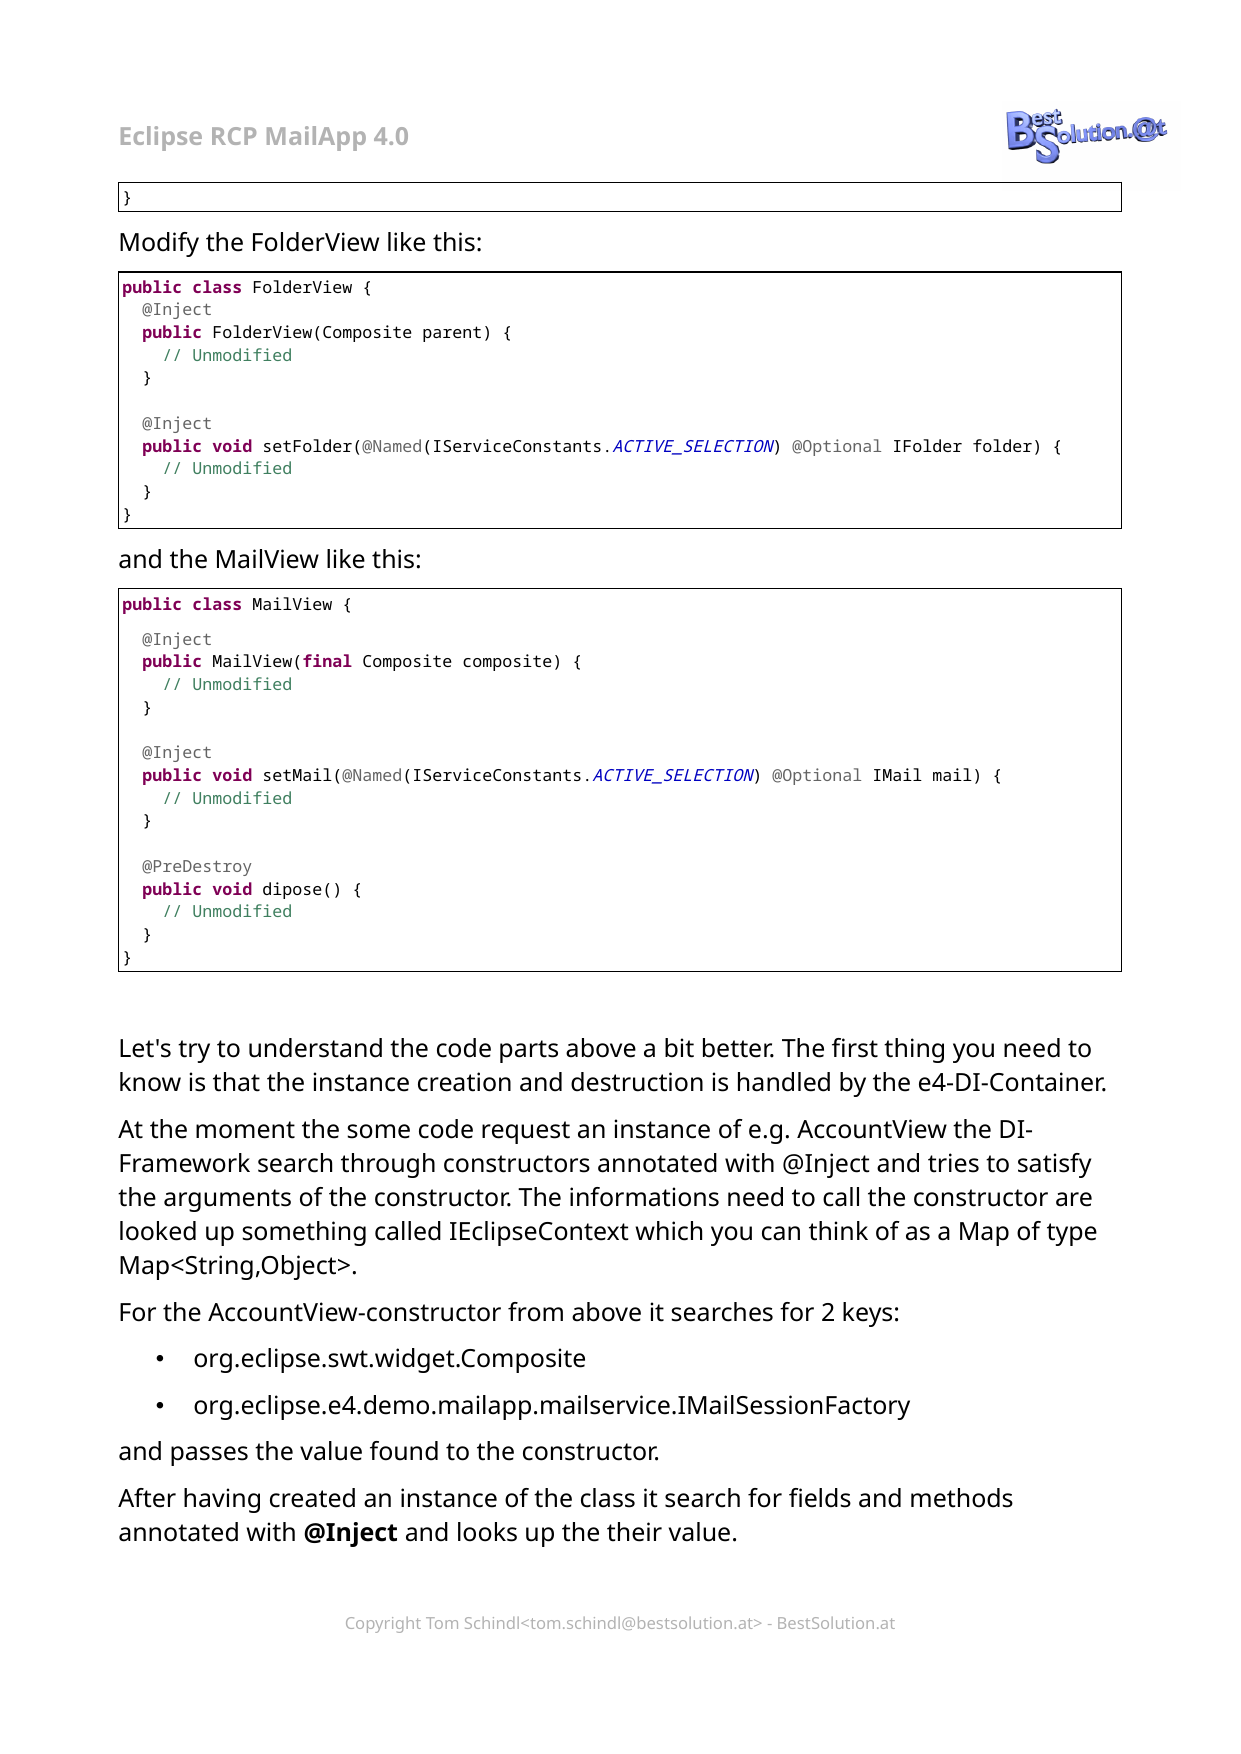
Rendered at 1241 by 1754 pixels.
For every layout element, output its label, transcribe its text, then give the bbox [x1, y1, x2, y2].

text } [119, 183, 1121, 211]
list org.eclipse.e4.demo.mailapp.mailservice.IMailSessionFactory [156, 1387, 1122, 1422]
text For the AccountView-constructor from above it searches for 2 keys: [118, 1294, 1122, 1328]
text Let's try to understand the code parts above a bit better. The first thing you need to know is that the instance creation and destruction is handled by the e4-DI-Container. [118, 1031, 1122, 1099]
text At the moment the some code request an instance of e.g. AccountView the DI-Framework search through constructors annotated with @Inject and tries to satisfy the arguments of the constructor. The informations need to call the constructor are looked up something called IEclipseContext which you can think of as a Map of type Map<String,Object>. [118, 1112, 1122, 1282]
text Modify the FolderView like this: [118, 225, 1122, 259]
text and the MailView like this: [118, 542, 1122, 576]
text and passes the value found to the constructor. [118, 1434, 1122, 1468]
picture [1002, 101, 1181, 191]
list org.eclipse.swt.widget.Composite [156, 1341, 1122, 1375]
text public class MailView { [119, 589, 1121, 615]
text @Inject public MailView(final Composite composite) { // Unmodified } @Inject public void setMail(@Named(IServiceConstants.ACTIVE_SELECTION) @Optional IMail mail) { // Unmodified } @PreDestroy public void dipose() { // Unmodified } } [119, 623, 1121, 971]
text public class FolderView { @Inject public FolderView(Composite parent) { // Unmodified } @Inject public void setFolder(@Named(IServiceConstants.ACTIVE_SELECTION) @Optional IFolder folder) { // Unmodified } } [119, 273, 1121, 528]
text After having created an instance of the class it search for fields and methods annotated with @Inject and looks up the their value. [118, 1481, 1122, 1549]
